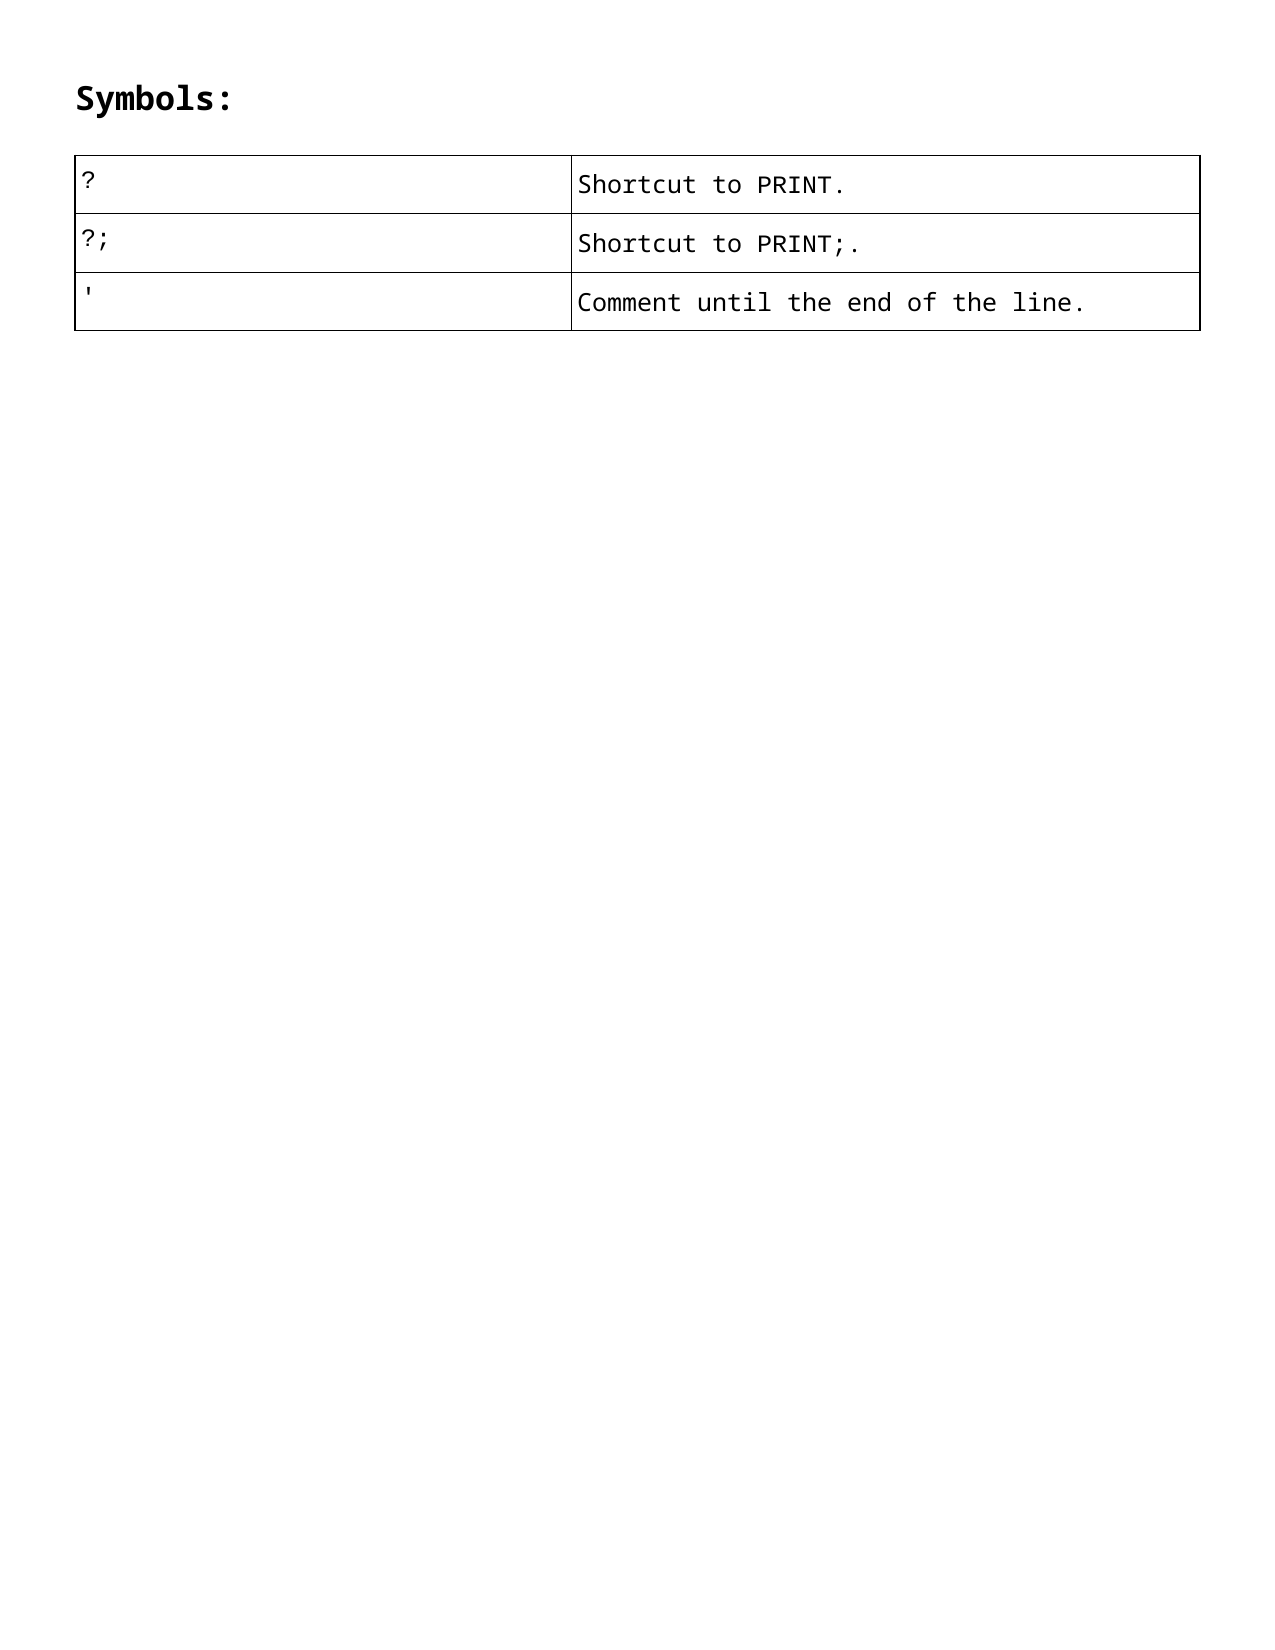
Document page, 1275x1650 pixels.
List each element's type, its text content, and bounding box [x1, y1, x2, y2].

table_cell ?; [76, 214, 571, 272]
table_cell Comment until the end of the line. [572, 273, 1199, 330]
text Symbols: [75, 75, 1200, 120]
table_header Shortcut to PRINT. [572, 156, 1199, 213]
table_cell Shortcut to PRINT;. [572, 214, 1199, 272]
table_header ? [76, 156, 571, 213]
table_cell ' [76, 273, 571, 330]
